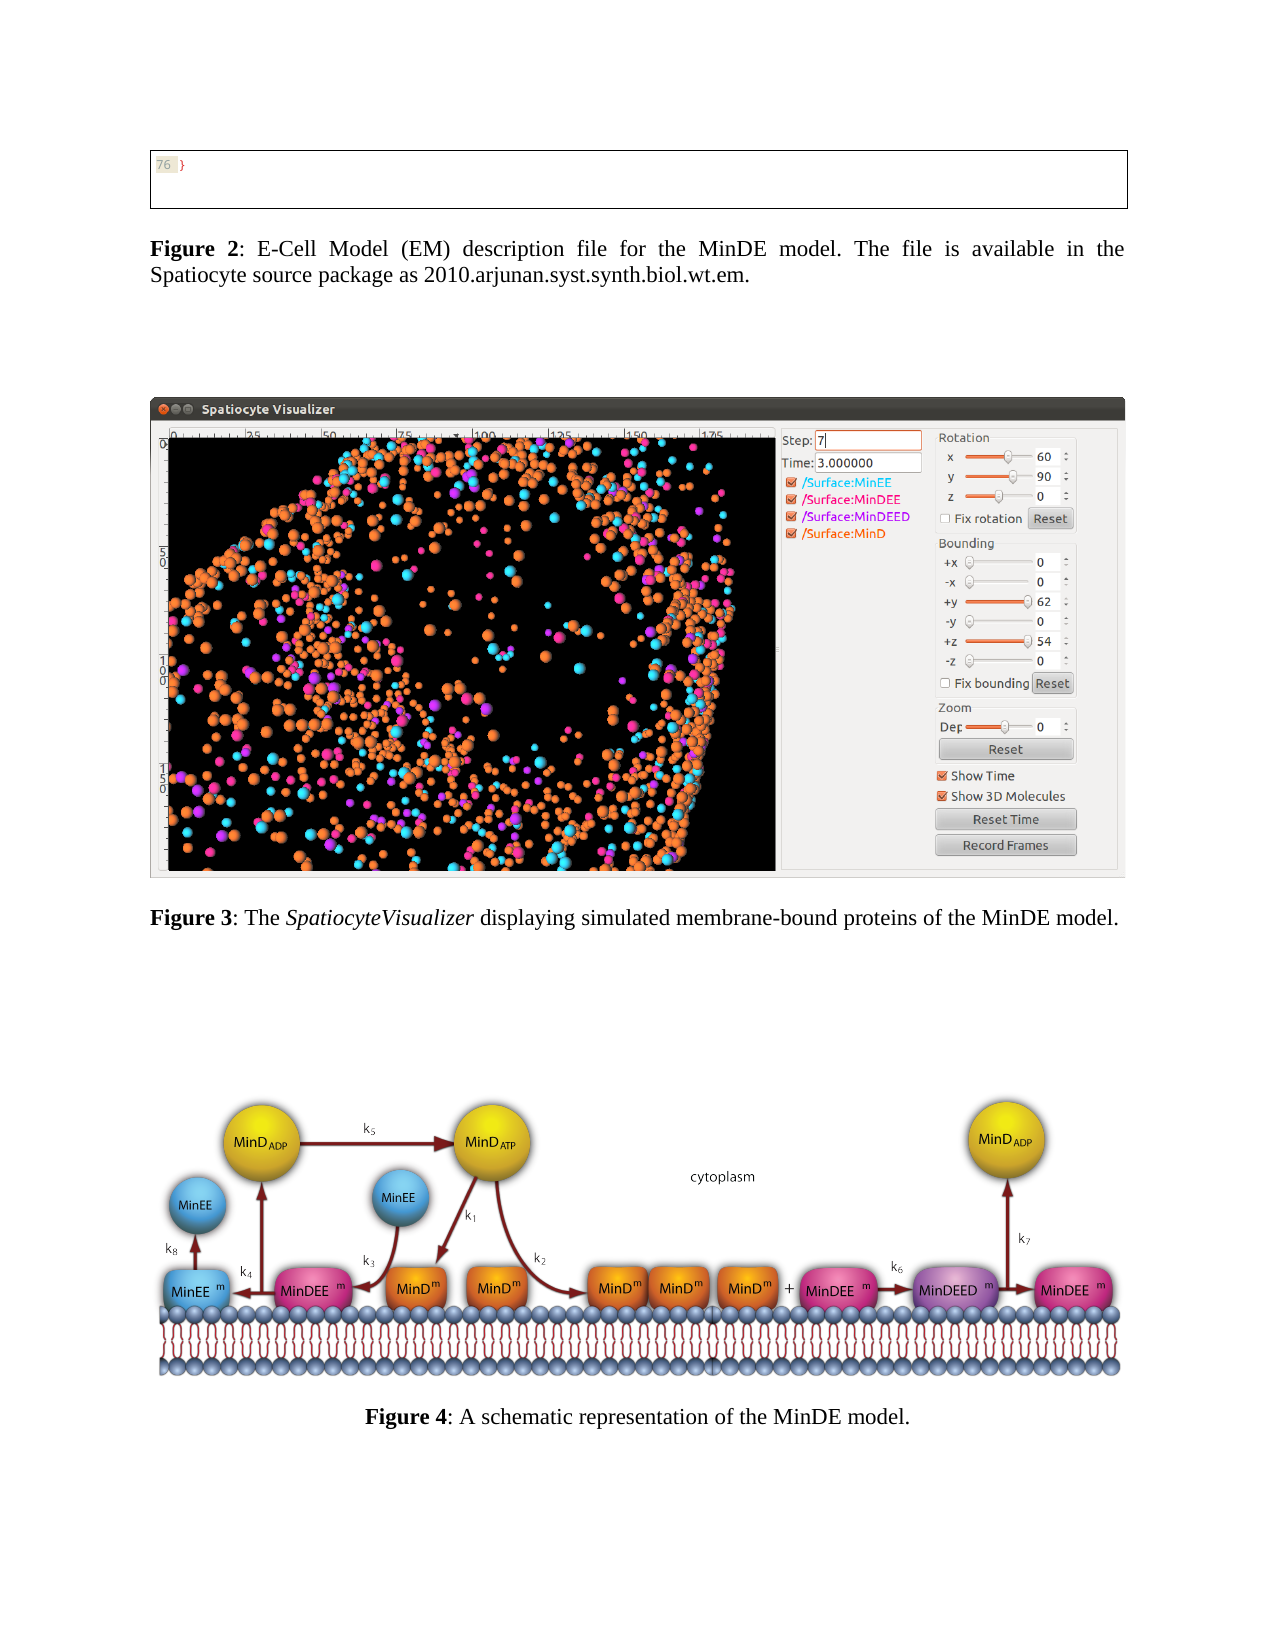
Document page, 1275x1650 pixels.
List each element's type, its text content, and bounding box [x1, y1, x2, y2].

text Figure 3: The SpatiocyteVisualizer displaying simulated membrane-bound proteins of the MinDE model. [150, 904, 1125, 930]
table_header 76 } [151, 151, 1127, 208]
text Figure 2: E-Cell Model (EM) description file for the MinDE model. The file is available in the Spatiocyte source package as 2010.arjunan.syst.synth.biol.wt.em. [150, 235, 1125, 287]
picture [150, 397, 1125, 878]
text Figure 4: A schematic representation of the MinDE model. [150, 1403, 1125, 1430]
picture [150, 1089, 1125, 1377]
